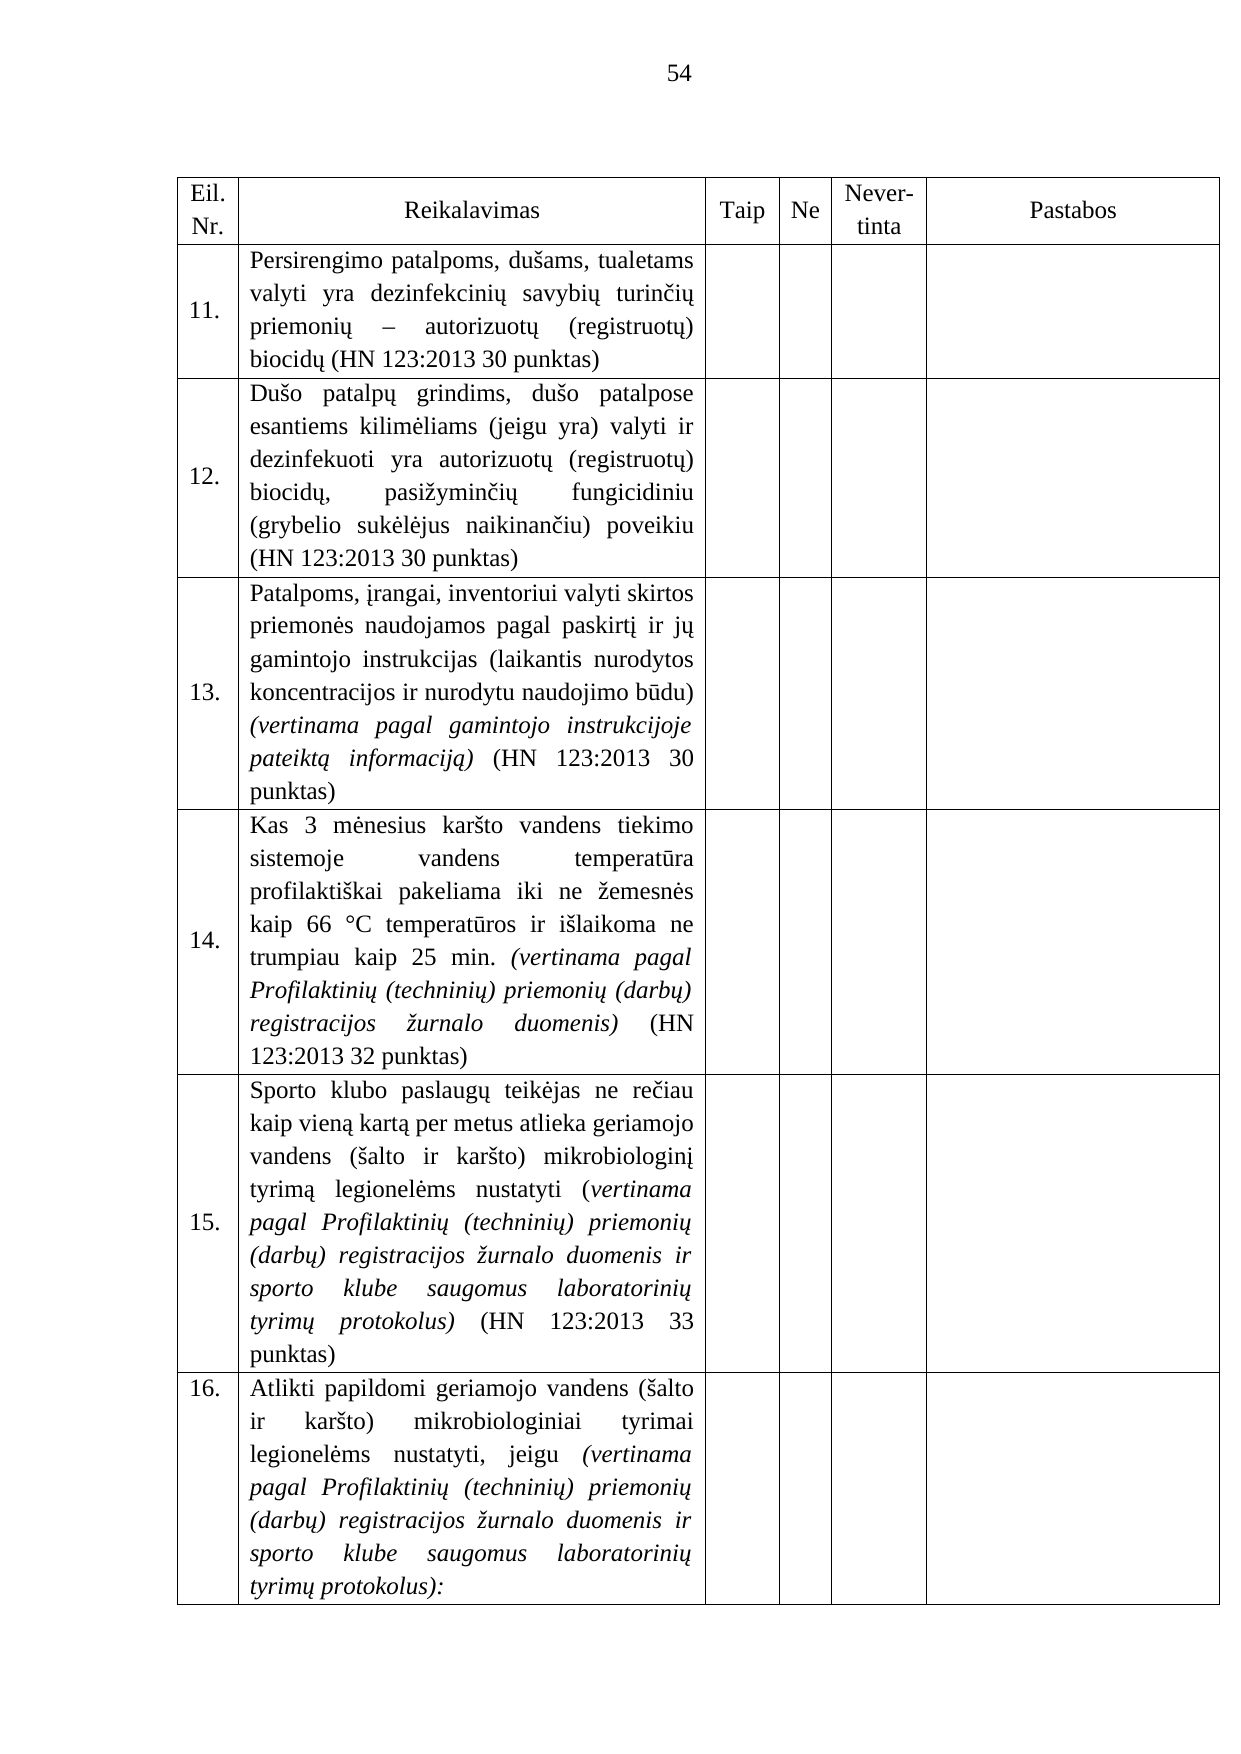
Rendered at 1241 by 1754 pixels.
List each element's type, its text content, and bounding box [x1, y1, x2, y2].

table_cell Atlikti papildomi geriamojo vandens (šalto ir karšto) mikrobiologiniai tyrimai legionelėms nustatyti, jeigu (vertinama pagal Profilaktinių (techninių) priemonių (darbų) registracijos žurnalo duomenis ir sporto klube saugomus laboratorinių tyrimų protokolus): [239, 1373, 705, 1604]
table_cell [832, 810, 926, 1074]
table_cell [706, 1373, 779, 1604]
table_cell [780, 1373, 831, 1604]
table_cell [706, 245, 779, 377]
table_cell 14. [178, 810, 238, 1074]
table_header Never- tinta [832, 178, 926, 244]
table_cell 13. [178, 578, 238, 809]
table_cell [927, 810, 1219, 1074]
table_cell [780, 379, 831, 577]
table_cell [832, 1373, 926, 1604]
table_cell [780, 810, 831, 1074]
table_cell [832, 379, 926, 577]
table_header Reikalavimas [239, 178, 705, 244]
table_cell [927, 245, 1219, 377]
table_cell [780, 245, 831, 377]
table_cell [832, 245, 926, 377]
table_cell Kas 3 mėnesius karšto vandens tiekimo sistemoje vandens temperatūra profilaktiškai pakeliama iki ne žemesnės kaip 66 °C temperatūros ir išlaikoma ne trumpiau kaip 25 min. (vertinama pagal Profilaktinių (techninių) priemonių (darbų) registracijos žurnalo duomenis) (HN 123:2013 32 punktas) [239, 810, 705, 1074]
table_header Taip [706, 178, 779, 244]
table_cell [832, 1075, 926, 1372]
table_cell [927, 578, 1219, 809]
table_header Pastabos [927, 178, 1219, 244]
table_cell [706, 379, 779, 577]
table_cell [927, 1075, 1219, 1372]
table_cell Patalpoms, įrangai, inventoriui valyti skirtos priemonės naudojamos pagal paskirtį ir jų gamintojo instrukcijas (laikantis nurodytos koncentracijos ir nurodytu naudojimo būdu) (vertinama pagal gamintojo instrukcijoje pateiktą informaciją) (HN 123:2013 30 punktas) [239, 578, 705, 809]
table_cell [780, 1075, 831, 1372]
table_cell 16. [178, 1373, 238, 1604]
table_cell [780, 578, 831, 809]
table_cell [832, 578, 926, 809]
table_cell Persirengimo patalpoms, dušams, tualetams valyti yra dezinfekcinių savybių turinčių priemonių – autorizuotų (registruotų) biocidų (HN 123:2013 30 punktas) [239, 245, 705, 377]
table_cell [706, 578, 779, 809]
table_cell 15. [178, 1075, 238, 1372]
table_header Eil. Nr. [178, 178, 238, 244]
table_cell Sporto klubo paslaugų teikėjas ne rečiau kaip vieną kartą per metus atlieka geriamojo vandens (šalto ir karšto) mikrobiologinį tyrimą legionelėms nustatyti (vertinama pagal Profilaktinių (techninių) priemonių (darbų) registracijos žurnalo duomenis ir sporto klube saugomus laboratorinių tyrimų protokolus) (HN 123:2013 33 punktas) [239, 1075, 705, 1372]
table_cell 11. [178, 245, 238, 377]
table_cell [706, 810, 779, 1074]
table_cell [706, 1075, 779, 1372]
table_cell [927, 1373, 1219, 1604]
table_cell Dušo patalpų grindims, dušo patalpose esantiems kilimėliams (jeigu yra) valyti ir dezinfekuoti yra autorizuotų (registruotų) biocidų, pasižyminčių fungicidiniu (grybelio sukėlėjus naikinančiu) poveikiu (HN 123:2013 30 punktas) [239, 379, 705, 577]
table_header Ne [780, 178, 831, 244]
table_cell 12. [178, 379, 238, 577]
table_cell [927, 379, 1219, 577]
